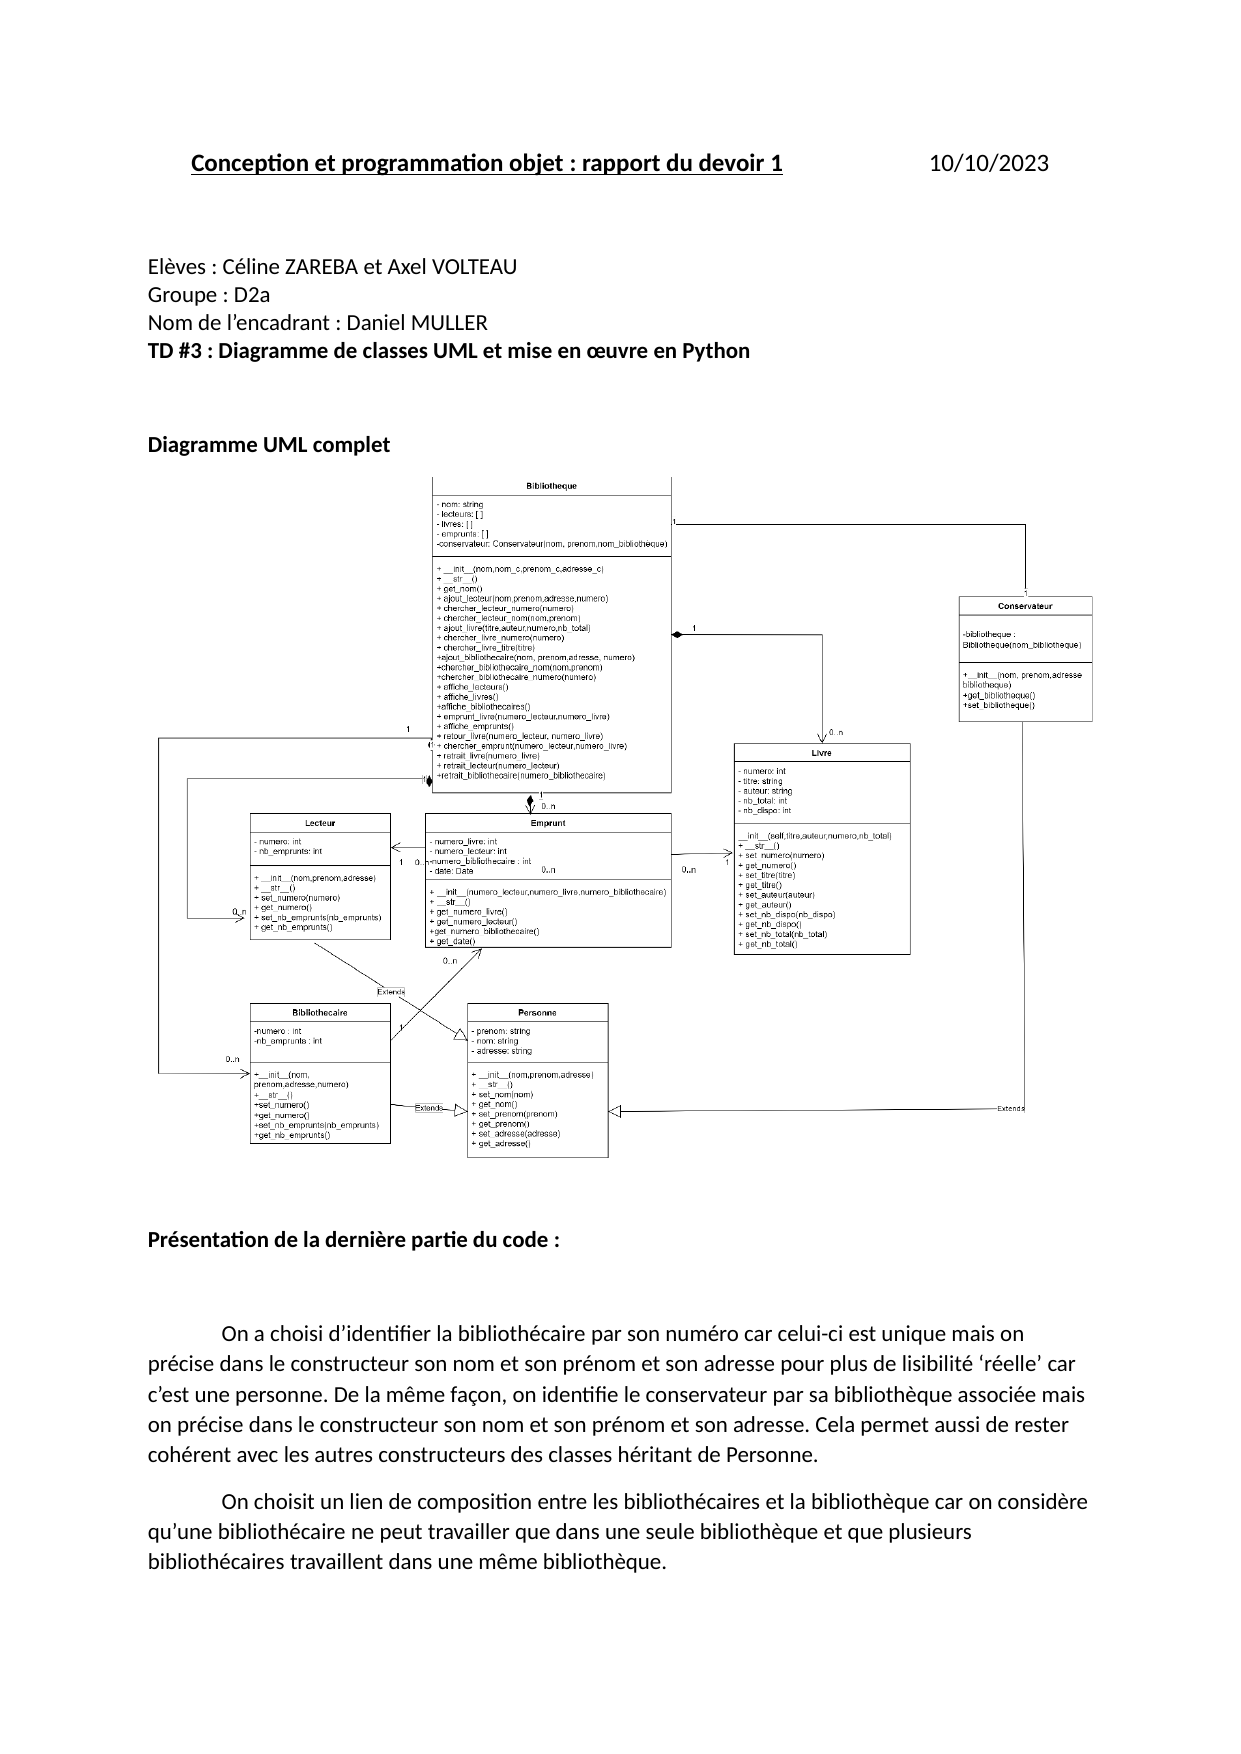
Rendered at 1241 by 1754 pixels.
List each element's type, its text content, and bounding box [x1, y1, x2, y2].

text Nom de l’encadrant : Daniel MULLER [148, 308, 1093, 336]
text Elèves : Céline ZAREBA et Axel VOLTEAU [148, 252, 1093, 280]
text On a choisi d’identifier la bibliothécaire par son numéro car celui-ci est unique mais on précise dans le constructeur son nom et son prénom et son adresse pour plus de lisibilité ‘réelle’ car c’est une personne. De la même façon, on identifie le conservateur par sa bibliothèque associée mais on précise dans le constructeur son nom et son prénom et son adresse. Cela permet aussi de rester cohérent avec les autres constructeurs des classes héritant de Personne. [148, 1319, 1093, 1468]
text Groupe : D2a [148, 280, 1093, 308]
text Diagramme UML complet [148, 430, 1093, 458]
picture [147, 477, 1093, 1160]
text TD #3 : Diagramme de classes UML et mise en œuvre en Python [148, 336, 1093, 364]
text Conception et programmation objet : rapport du devoir 1 10/10/2023 [148, 148, 1093, 178]
text On choisit un lien de composition entre les bibliothécaires et la bibliothèque car on considère qu’une bibliothécaire ne peut travailler que dans une seule bibliothèque et que plusieurs bibliothécaires travaillent dans une même bibliothèque. [148, 1487, 1093, 1575]
text Présentation de la dernière partie du code : [148, 1226, 1093, 1253]
